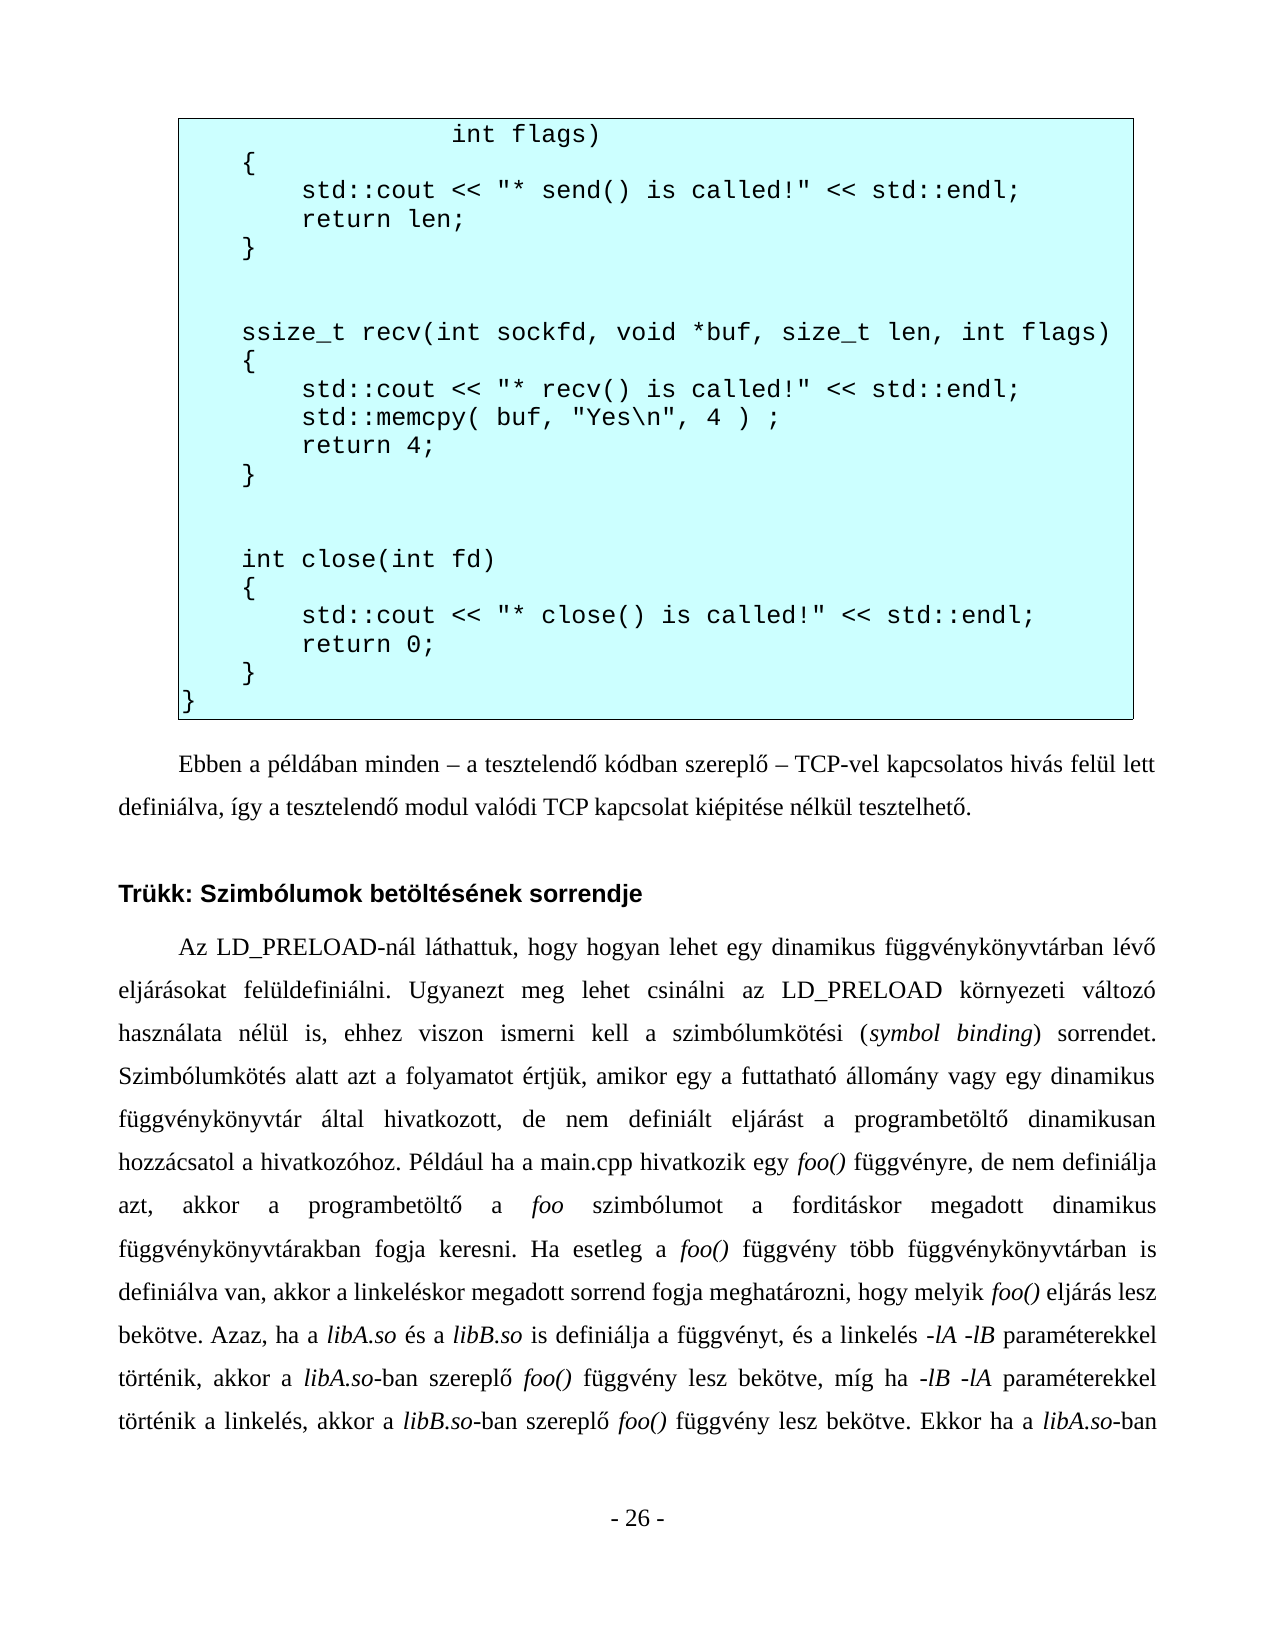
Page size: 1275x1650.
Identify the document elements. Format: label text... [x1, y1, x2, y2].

text int flags) { std::cout << "* send() is called!" << std::endl; return len; } ssize_t recv(int sockfd, void *buf, size_t len, int flags) { std::cout << "* recv() is called!" << std::endl; std::memcpy( buf, "Yes\n", 4 ) ; return 4; } int close(int fd) { std::cout << "* close() is called!" << std::endl; return 0; } } [179, 119, 1133, 719]
text Ebben a példában minden – a tesztelendő kódban szereplő – TCP-vel kapcsolatos hivás felül lett definiálva, így a tesztelendő modul valódi TCP kapcsolat kiépitése nélkül tesztelhető. [118, 749, 1157, 821]
subtitle Trükk: Szimbólumok betöltésének sorrendje [118, 879, 1157, 908]
text Az LD_PRELOAD-nál láthattuk, hogy hogyan lehet egy dinamikus függvénykönyvtárban lévő eljárásokat felüldefiniálni. Ugyanezt meg lehet csinálni az LD_PRELOAD környezeti változó használata nélül is, ehhez viszon ismerni kell a szimbólumkötési (symbol binding) sorrendet. Szimbólumkötés alatt azt a folyamatot értjük, amikor egy a futtatható állomány vagy egy dinamikus függvénykönyvtár által hivatkozott, de nem definiált eljárást a programbetöltő dinamikusan hozzácsatol a hivatkozóhoz. Például ha a main.cpp hivatkozik egy foo() függvényre, de nem definiálja azt, akkor a programbetöltő a foo szimbólumot a forditáskor megadott dinamikus függvénykönyvtárakban fogja keresni. Ha esetleg a foo() függvény több függvénykönyvtárban is definiálva van, akkor a linkeléskor megadott sorrend fogja meghatározni, hogy melyik foo() eljárás lesz bekötve. Azaz, ha a libA.so és a libB.so is definiálja a függvényt, és a linkelés -lA -lB paraméterekkel történik, akkor a libA.so-ban szereplő foo() függvény lesz bekötve, míg ha -lB -lA paraméterekkel történik a linkelés, akkor a libB.so-ban szereplő foo() függvény lesz bekötve. Ekkor ha a libA.so-ban [118, 932, 1157, 1435]
